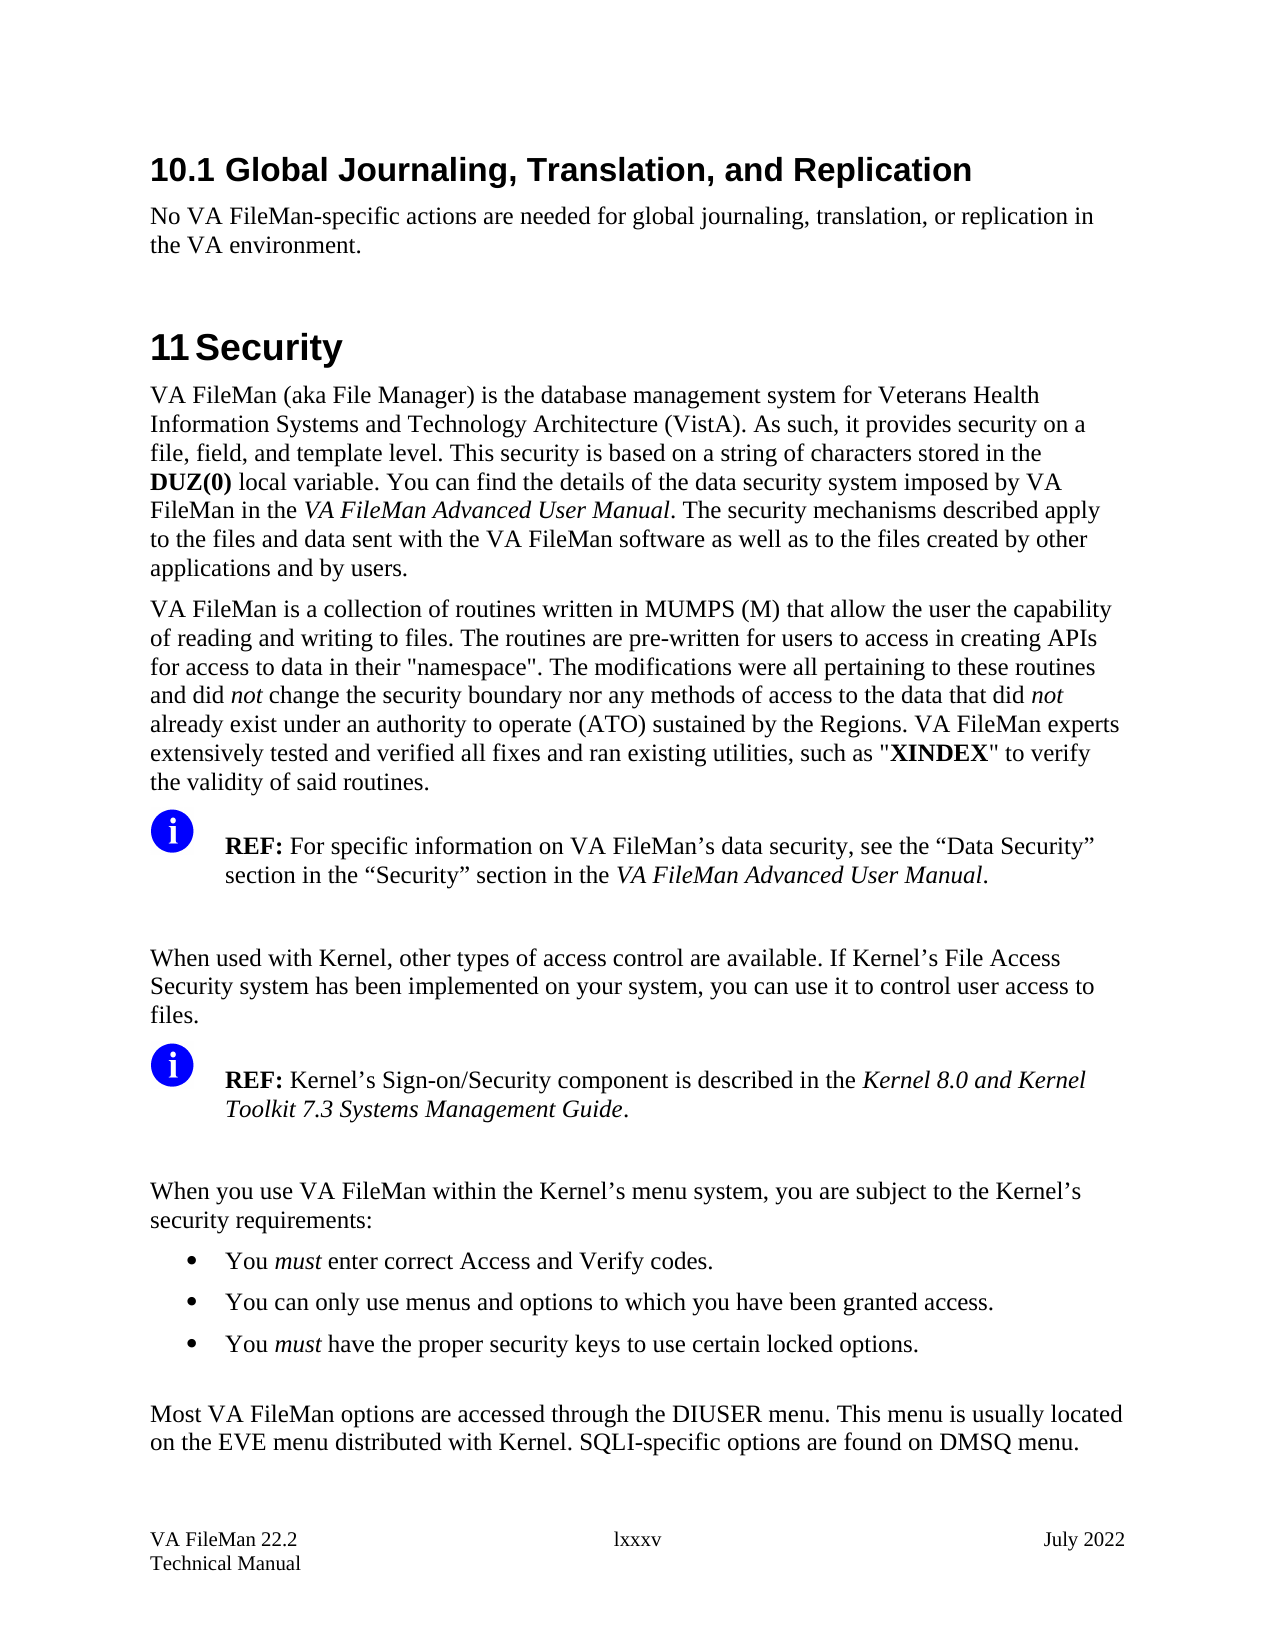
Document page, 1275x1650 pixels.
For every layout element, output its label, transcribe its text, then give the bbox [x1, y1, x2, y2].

text When used with Kernel, other types of access control are available. If Kernel’s File Access Security system has been implemented on your system, you can use it to control user access to files. [150, 943, 1125, 1029]
picture [150, 1041, 194, 1089]
subtitle Global Journaling, Translation, and Replication [150, 150, 1125, 188]
text No VA FileMan-specific actions are needed for global journaling, translation, or replication in the VA environment. [150, 201, 1125, 258]
text VA FileMan is a collection of routines written in MUMPS (M) that allow the user the capability of reading and writing to files. The routines are pre-written for users to access in creating APIs for access to data in their "namespace". The modifications were all pertaining to these routines and did not change the security boundary nor any methods of access to the data that did not already exist under an authority to operate (ATO) sustained by the Regions. VA FileMan experts extensively tested and verified all fixes and ran existing utilities, such as "XINDEX" to verify the validity of said routines. [150, 594, 1125, 795]
picture [150, 807, 194, 855]
text REF: For specific information on VA FileMan’s data security, see the “Data Security” section in the “Security” section in the VA FileMan Advanced User Manual. [150, 808, 1125, 889]
list You must have the proper security keys to use certain locked options. [187, 1329, 1125, 1357]
subtitle Security [150, 325, 1125, 368]
list You must enter correct Access and Verify codes. [187, 1246, 1125, 1275]
text VA FileMan (aka File Manager) is the database management system for Veterans Health Information Systems and Technology Architecture (VistA). As such, it provides security on a file, field, and template level. This security is based on a string of characters stored in the DUZ(0) local variable. You can find the details of the data security system imposed by VA FileMan in the VA FileMan Advanced User Manual. The security mechanisms described apply to the files and data sent with the VA FileMan software as well as to the files created by other applications and by users. [150, 380, 1125, 582]
list You can only use menus and options to which you have been granted access. [187, 1287, 1125, 1316]
text Most VA FileMan options are accessed through the DIUSER menu. This menu is usually located on the EVE menu distributed with Kernel. SQLI-specific options are found on DMSQ menu. [150, 1399, 1125, 1456]
text When you use VA FileMan within the Kernel’s menu system, you are subject to the Kernel’s security requirements: [150, 1176, 1125, 1234]
text REF: Kernel’s Sign-on/Security component is described in the Kernel 8.0 and Kernel Toolkit 7.3 Systems Management Guide. [150, 1041, 1125, 1122]
